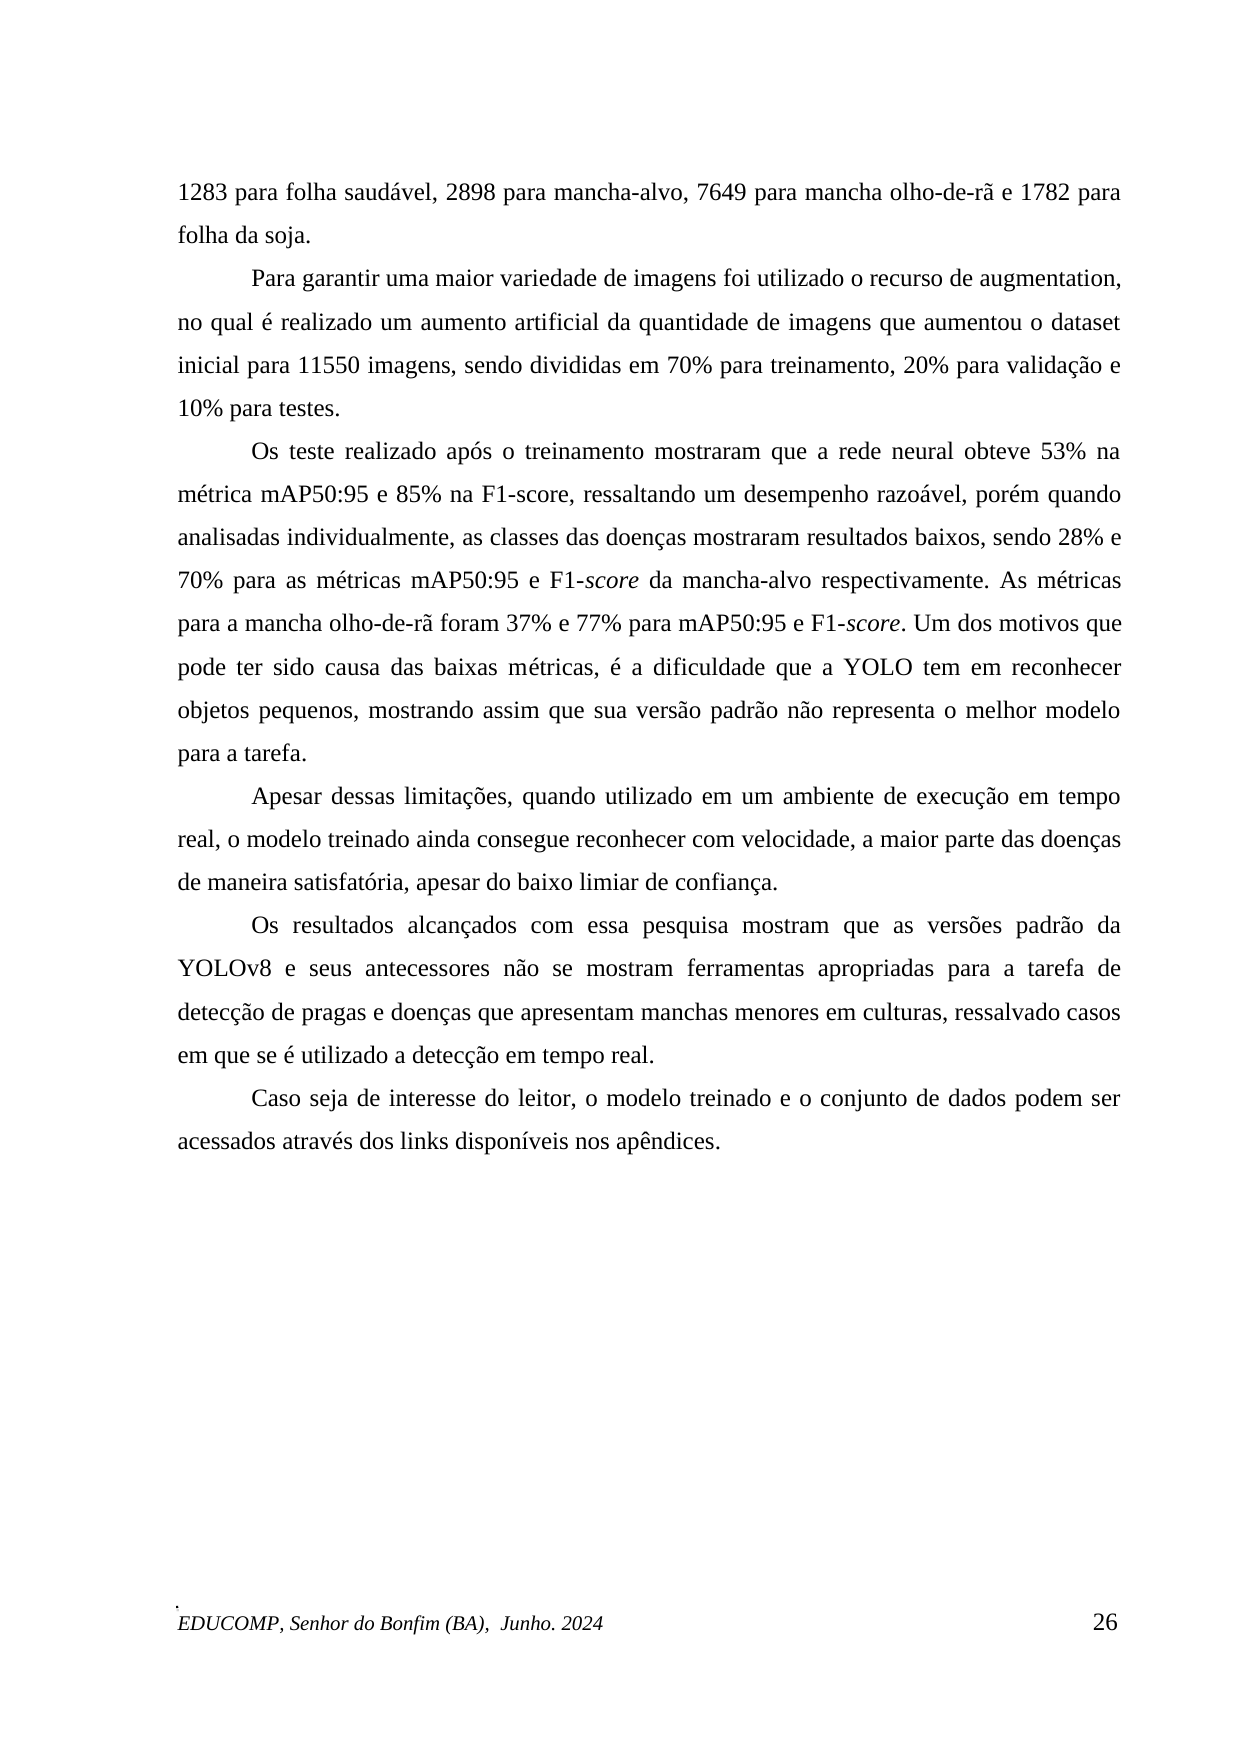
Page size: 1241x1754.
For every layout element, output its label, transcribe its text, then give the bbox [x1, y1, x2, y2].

text Os teste realizado após o treinamento mostraram que a rede neural obteve 53% na métrica mAP50:95 e 85% na F1-score, ressaltando um desempenho razoável, porém quando analisadas individualmente, as classes das doenças mostraram resultados baixos, sendo 28% e 70% para as métricas mAP50:95 e F1-score da mancha-alvo respectivamente. As métricas para a mancha olho-de-rã foram 37% e 77% para mAP50:95 e F1-score. Um dos motivos que pode ter sido causa das baixas métricas, é a dificuldade que a YOLO tem em reconhecer objetos pequenos, mostrando assim que sua versão padrão não representa o melhor modelo para a tarefa. [177, 436, 1122, 767]
text Para garantir uma maior variedade de imagens foi utilizado o recurso de augmentation, no qual é realizado um aumento artificial da quantidade de imagens que aumentou o dataset inicial para 11550 imagens, sendo divididas em 70% para treinamento, 20% para validação e 10% para testes. [177, 263, 1122, 422]
text Apesar dessas limitações, quando utilizado em um ambiente de execução em tempo real, o modelo treinado ainda consegue reconhecer com velocidade, a maior parte das doenças de maneira satisfatória, apesar do baixo limiar de confiança. [177, 781, 1122, 896]
text Os resultados alcançados com essa pesquisa mostram que as versões padrão da YOLOv8 e seus antecessores não se mostram ferramentas apropriadas para a tarefa de detecção de pragas e doenças que apresentam manchas menores em culturas, ressalvado casos em que se é utilizado a detecção em tempo real. [177, 910, 1122, 1068]
text Caso seja de interesse do leitor, o modelo treinado e o conjunto de dados podem ser acessados através dos links disponíveis nos apêndices. [177, 1083, 1122, 1155]
text 1283 para folha saudável, 2898 para mancha-alvo, 7649 para mancha olho-de-rã e 1782 para folha da soja. [177, 177, 1122, 249]
